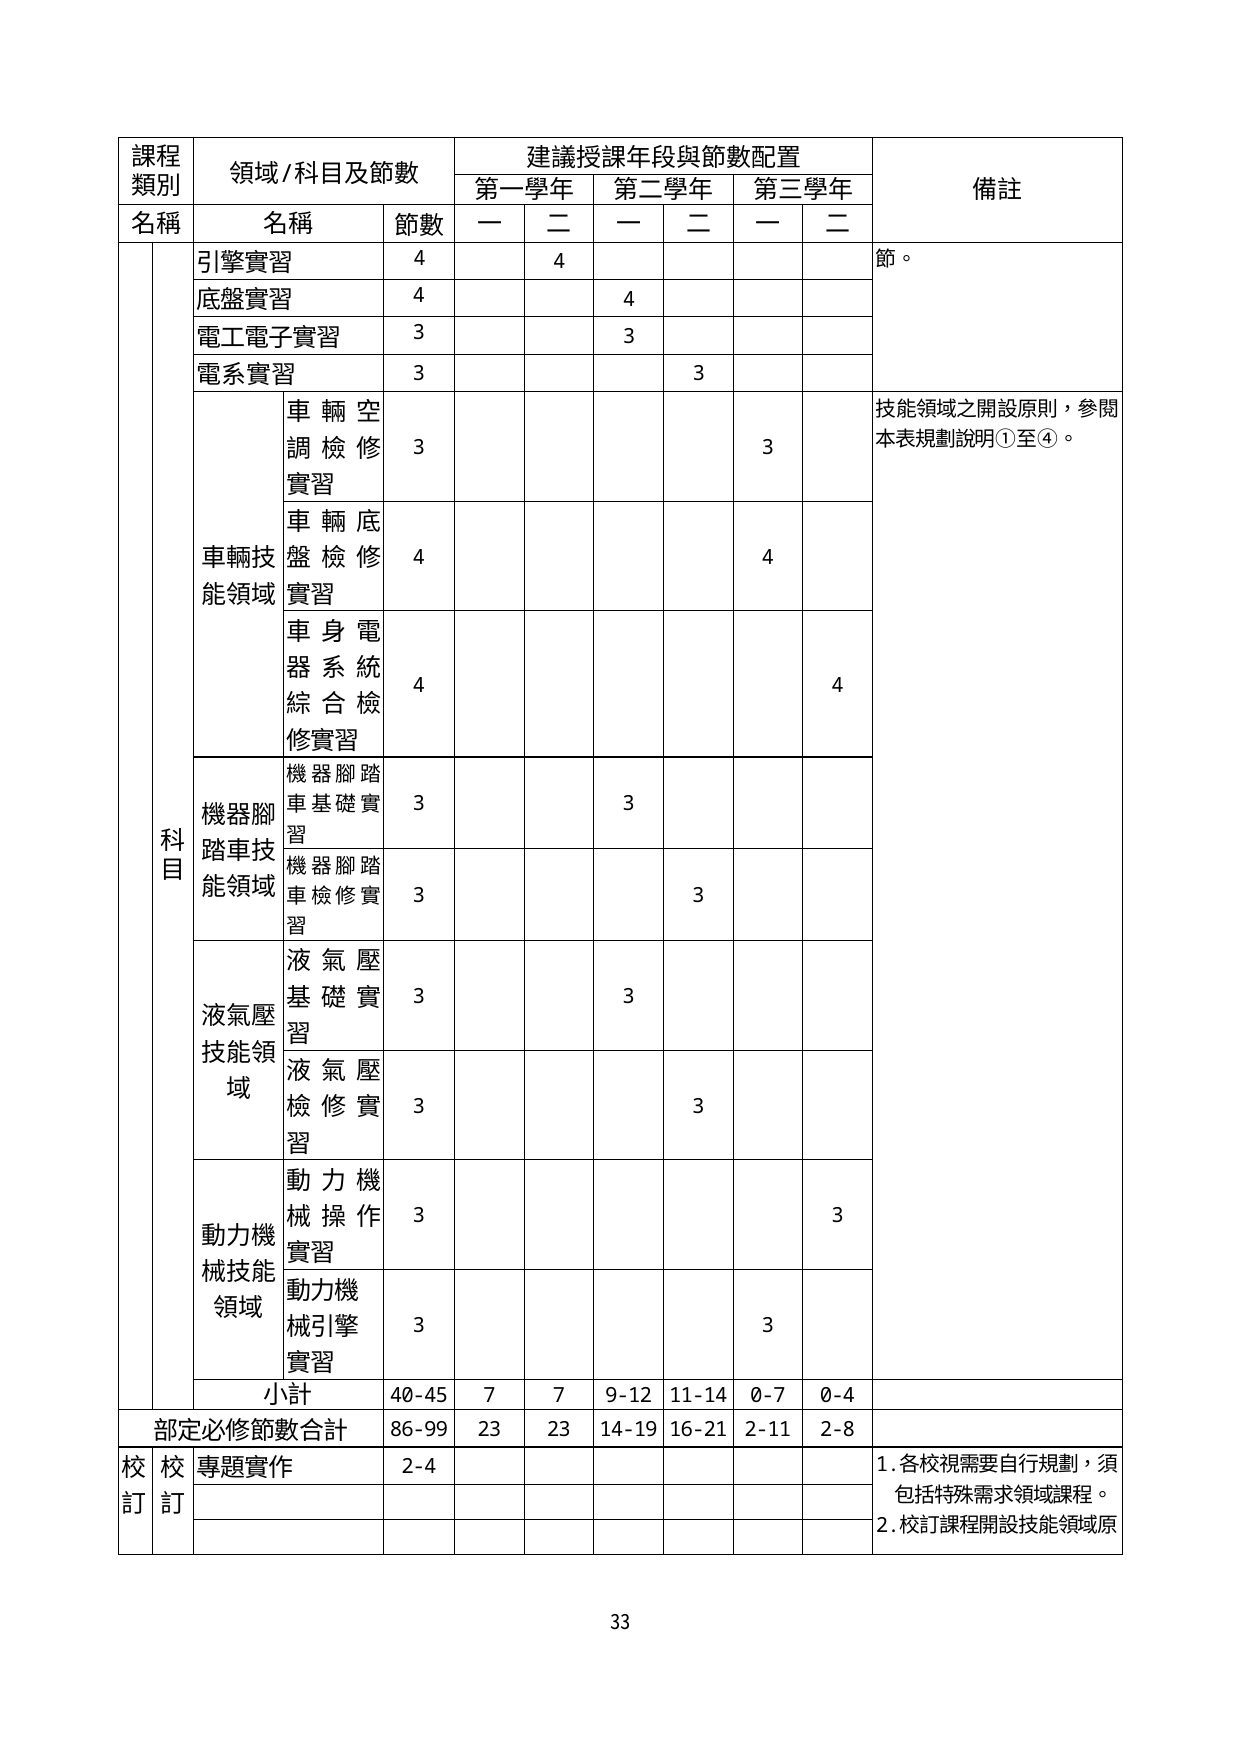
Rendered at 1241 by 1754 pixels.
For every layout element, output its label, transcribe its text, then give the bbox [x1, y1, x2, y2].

table_cell [664, 392, 733, 501]
table_cell 3 [734, 1270, 802, 1379]
table_cell [734, 611, 802, 756]
table_cell 小計 [194, 1380, 383, 1409]
table_cell [803, 355, 872, 391]
table_cell [455, 758, 524, 848]
table_cell [664, 243, 733, 279]
table_cell 0-4 [803, 1380, 872, 1409]
table_cell 4 [384, 243, 454, 279]
table_cell [455, 1270, 524, 1379]
table_cell [734, 1485, 802, 1519]
table_cell [664, 317, 733, 353]
table_cell [873, 1410, 1122, 1446]
table_cell [594, 243, 663, 279]
table_cell [525, 1051, 593, 1159]
table_cell [664, 1160, 733, 1269]
table_cell [594, 355, 663, 391]
table_cell [455, 243, 524, 279]
table_cell 液氣壓基礎實習 [284, 941, 383, 1049]
table_cell [664, 502, 733, 610]
table_cell [455, 317, 524, 353]
table_cell 校訂必修 [153, 1448, 193, 1554]
table_cell [384, 1520, 454, 1554]
table_cell 3 [594, 941, 663, 1049]
table_cell 節數 [384, 205, 454, 242]
table_cell 3 [384, 849, 454, 940]
table_cell [455, 1160, 524, 1269]
table_cell 4 [384, 502, 454, 610]
table_cell 4 [384, 611, 454, 756]
table_cell 4 [803, 611, 872, 756]
table_cell 14-19 [594, 1410, 663, 1446]
table_cell 動力機械操作實習 [284, 1160, 383, 1269]
table_cell [734, 1160, 802, 1269]
table_cell [525, 1485, 593, 1519]
table_cell 3 [384, 317, 454, 353]
table_cell 3 [384, 1160, 454, 1269]
table_cell 節。 [873, 243, 1122, 391]
table_cell [455, 502, 524, 610]
table_cell 液氣壓技能領域 [194, 941, 283, 1159]
table_cell 電工電子實習 [194, 317, 383, 353]
table_cell [594, 502, 663, 610]
table_cell 一 [594, 205, 663, 242]
table_cell [455, 1448, 524, 1484]
table_cell 3 [803, 1160, 872, 1269]
table_cell 底盤實習 [194, 280, 383, 316]
table_cell 第一學年 [455, 175, 593, 204]
table_cell 車輛底盤檢修實習 [284, 502, 383, 610]
table_cell [525, 758, 593, 848]
table_cell 車輛技能領域 [194, 392, 283, 756]
table_cell 4 [734, 502, 802, 610]
table_header 備註 [873, 138, 1122, 242]
table_cell [664, 1270, 733, 1379]
table_cell [803, 502, 872, 610]
table_cell [734, 355, 802, 391]
table_cell [455, 849, 524, 940]
table_cell [734, 1448, 802, 1484]
table_cell [803, 1485, 872, 1519]
table_cell [525, 355, 593, 391]
table_cell [594, 611, 663, 756]
table_cell [525, 502, 593, 610]
table_cell [455, 611, 524, 756]
table_cell 引擎實習 [194, 243, 383, 279]
table_cell 二 [803, 205, 872, 242]
table_cell [525, 849, 593, 940]
table_cell [803, 758, 872, 848]
table_cell 專題實作 [194, 1448, 383, 1484]
table_cell [664, 280, 733, 316]
table_cell 機器腳踏車基礎實習 [284, 758, 383, 848]
table_header 課程類別 [119, 138, 193, 204]
table_cell [119, 243, 152, 1409]
table_cell 液氣壓檢修實習 [284, 1051, 383, 1159]
table_cell [664, 611, 733, 756]
table_cell [873, 1380, 1122, 1409]
table_cell [525, 611, 593, 756]
table_header 建議授課年段與節數配置 [455, 138, 872, 174]
table_cell [594, 849, 663, 940]
table_cell 4 [594, 280, 663, 316]
table_cell [455, 392, 524, 501]
table_cell 1.各校視需要自行規劃，須包括特殊需求領域課程。 2.校訂課程開設技能領域原 [873, 1448, 1122, 1554]
table_cell 第三學年 [734, 175, 872, 204]
table_cell 40-45 [384, 1380, 454, 1409]
table_cell 11-14 [664, 1380, 733, 1409]
table_cell [803, 1448, 872, 1484]
table_cell 9-12 [594, 1380, 663, 1409]
table_cell 2-8 [803, 1410, 872, 1446]
table_cell 3 [664, 849, 733, 940]
table_cell 機器腳踏車檢修實習 [284, 849, 383, 940]
table_cell [594, 1051, 663, 1159]
table_cell 23 [455, 1410, 524, 1446]
table_cell [525, 941, 593, 1049]
table_cell [525, 1160, 593, 1269]
table_cell [803, 849, 872, 940]
table_cell 科目 [153, 243, 193, 1409]
table_cell 一 [734, 205, 802, 242]
table_cell [803, 392, 872, 501]
table_cell [803, 1520, 872, 1554]
table_cell [455, 1485, 524, 1519]
table_cell [594, 1520, 663, 1554]
table_cell [734, 1520, 802, 1554]
table_cell 3 [384, 1051, 454, 1159]
table_cell 二 [525, 205, 593, 242]
table_cell 3 [384, 941, 454, 1049]
table_cell 3 [734, 392, 802, 501]
table_cell 2-4 [384, 1448, 454, 1484]
table_cell 2-11 [734, 1410, 802, 1446]
table_cell [455, 280, 524, 316]
table_cell 技能領域之開設原則，參閱本表規劃說明①至④。 [873, 392, 1122, 1379]
table_cell 23 [525, 1410, 593, 1446]
table_cell 3 [664, 355, 733, 391]
table_cell 7 [525, 1380, 593, 1409]
table_cell 二 [664, 205, 733, 242]
table_cell 3 [384, 1270, 454, 1379]
table_cell 車輛空調檢修實習 [284, 392, 383, 501]
table_cell 動力機械技能領域 [194, 1160, 283, 1379]
table_cell 3 [594, 317, 663, 353]
table_cell [525, 317, 593, 353]
table_cell [803, 280, 872, 316]
table_cell [525, 280, 593, 316]
table_cell [734, 849, 802, 940]
table_cell [525, 392, 593, 501]
table_cell 部定必修節數合計 [119, 1410, 383, 1446]
table_cell [803, 941, 872, 1049]
table_cell 86-99 [384, 1410, 454, 1446]
table_cell [384, 1485, 454, 1519]
table_cell 16-21 [664, 1410, 733, 1446]
table_cell 一 [455, 205, 524, 242]
table_cell [525, 1520, 593, 1554]
table_cell 名稱 [119, 205, 193, 242]
table_cell [455, 355, 524, 391]
table_cell [455, 941, 524, 1049]
table_cell 第二學年 [594, 175, 733, 204]
table_cell [194, 1485, 383, 1519]
table_cell 3 [384, 758, 454, 848]
table_cell 4 [384, 280, 454, 316]
table_cell 3 [384, 392, 454, 501]
table_cell 名稱 [194, 205, 383, 242]
table_cell [734, 1051, 802, 1159]
table_cell [455, 1051, 524, 1159]
table_cell [803, 317, 872, 353]
table_cell 動力機械引擎實習 [284, 1270, 383, 1379]
table_cell [664, 1448, 733, 1484]
table_cell 3 [664, 1051, 733, 1159]
table_cell [664, 1520, 733, 1554]
table_cell 3 [594, 758, 663, 848]
table_cell [734, 243, 802, 279]
table_cell 校訂 [119, 1448, 152, 1554]
table_cell [664, 941, 733, 1049]
table_cell [734, 280, 802, 316]
table_cell [594, 1485, 663, 1519]
table_cell 4 [525, 243, 593, 279]
table_cell [664, 758, 733, 848]
table_cell 0-7 [734, 1380, 802, 1409]
table_cell [803, 1051, 872, 1159]
table_cell [803, 1270, 872, 1379]
table_cell [194, 1520, 383, 1554]
table_cell 車身電器系統綜合檢修實習 [284, 611, 383, 756]
table_cell [525, 1270, 593, 1379]
table_cell [594, 392, 663, 501]
table_header 領域/科目及節數 [194, 138, 454, 204]
table_cell [525, 1448, 593, 1484]
table_cell [664, 1485, 733, 1519]
table_cell 7 [455, 1380, 524, 1409]
table_cell [734, 941, 802, 1049]
table_cell [594, 1270, 663, 1379]
table_cell [734, 317, 802, 353]
table_cell 3 [384, 355, 454, 391]
table_cell [734, 758, 802, 848]
table_cell 機器腳踏車技能領域 [194, 758, 283, 940]
table_cell 電系實習 [194, 355, 383, 391]
table_cell [594, 1160, 663, 1269]
table_cell [803, 243, 872, 279]
table_cell [455, 1520, 524, 1554]
table_cell [594, 1448, 663, 1484]
